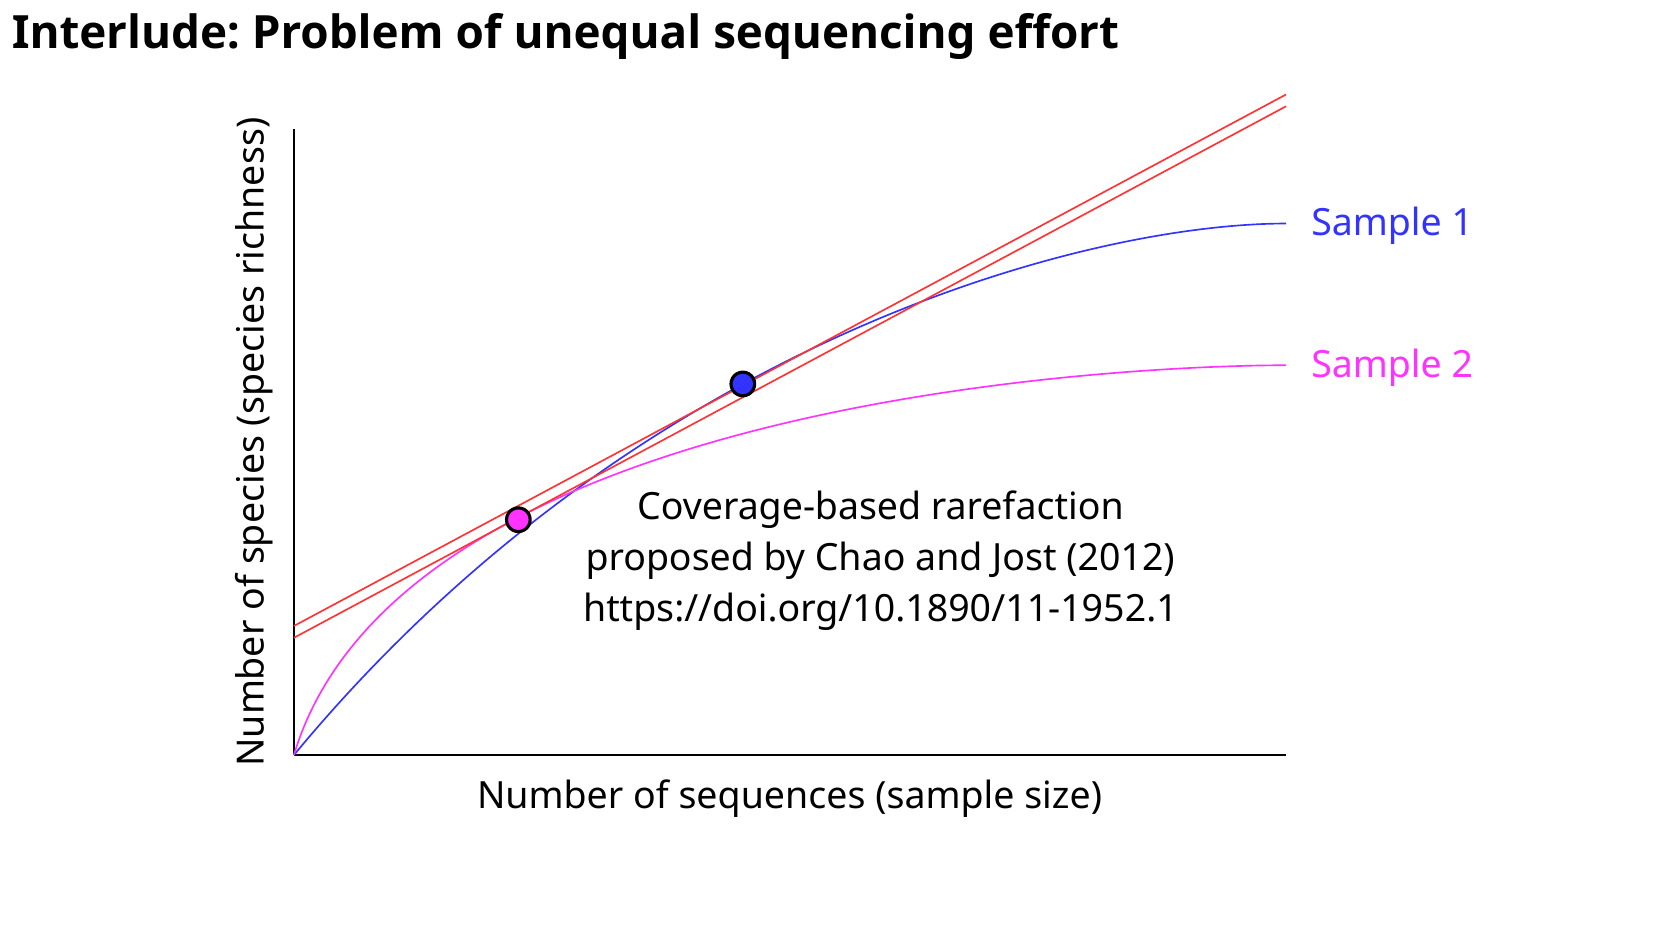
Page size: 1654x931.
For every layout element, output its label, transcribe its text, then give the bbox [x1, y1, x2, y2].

text_box [506, 507, 531, 532]
text_box Sample 2 [1296, 329, 1489, 396]
text_box Number of sequences (sample size) [462, 760, 1118, 827]
title Interlude: Problem of unequal sequencing effort [11, 0, 1642, 130]
text_box [730, 372, 755, 396]
text_box Coverage-based rarefaction proposed by Chao and Jost (2012) https://doi.org/10.1890/11-1952.1 [568, 472, 1193, 641]
text_box Sample 1 [1296, 188, 1489, 254]
text_box Number of species (species richness) [216, 102, 283, 782]
